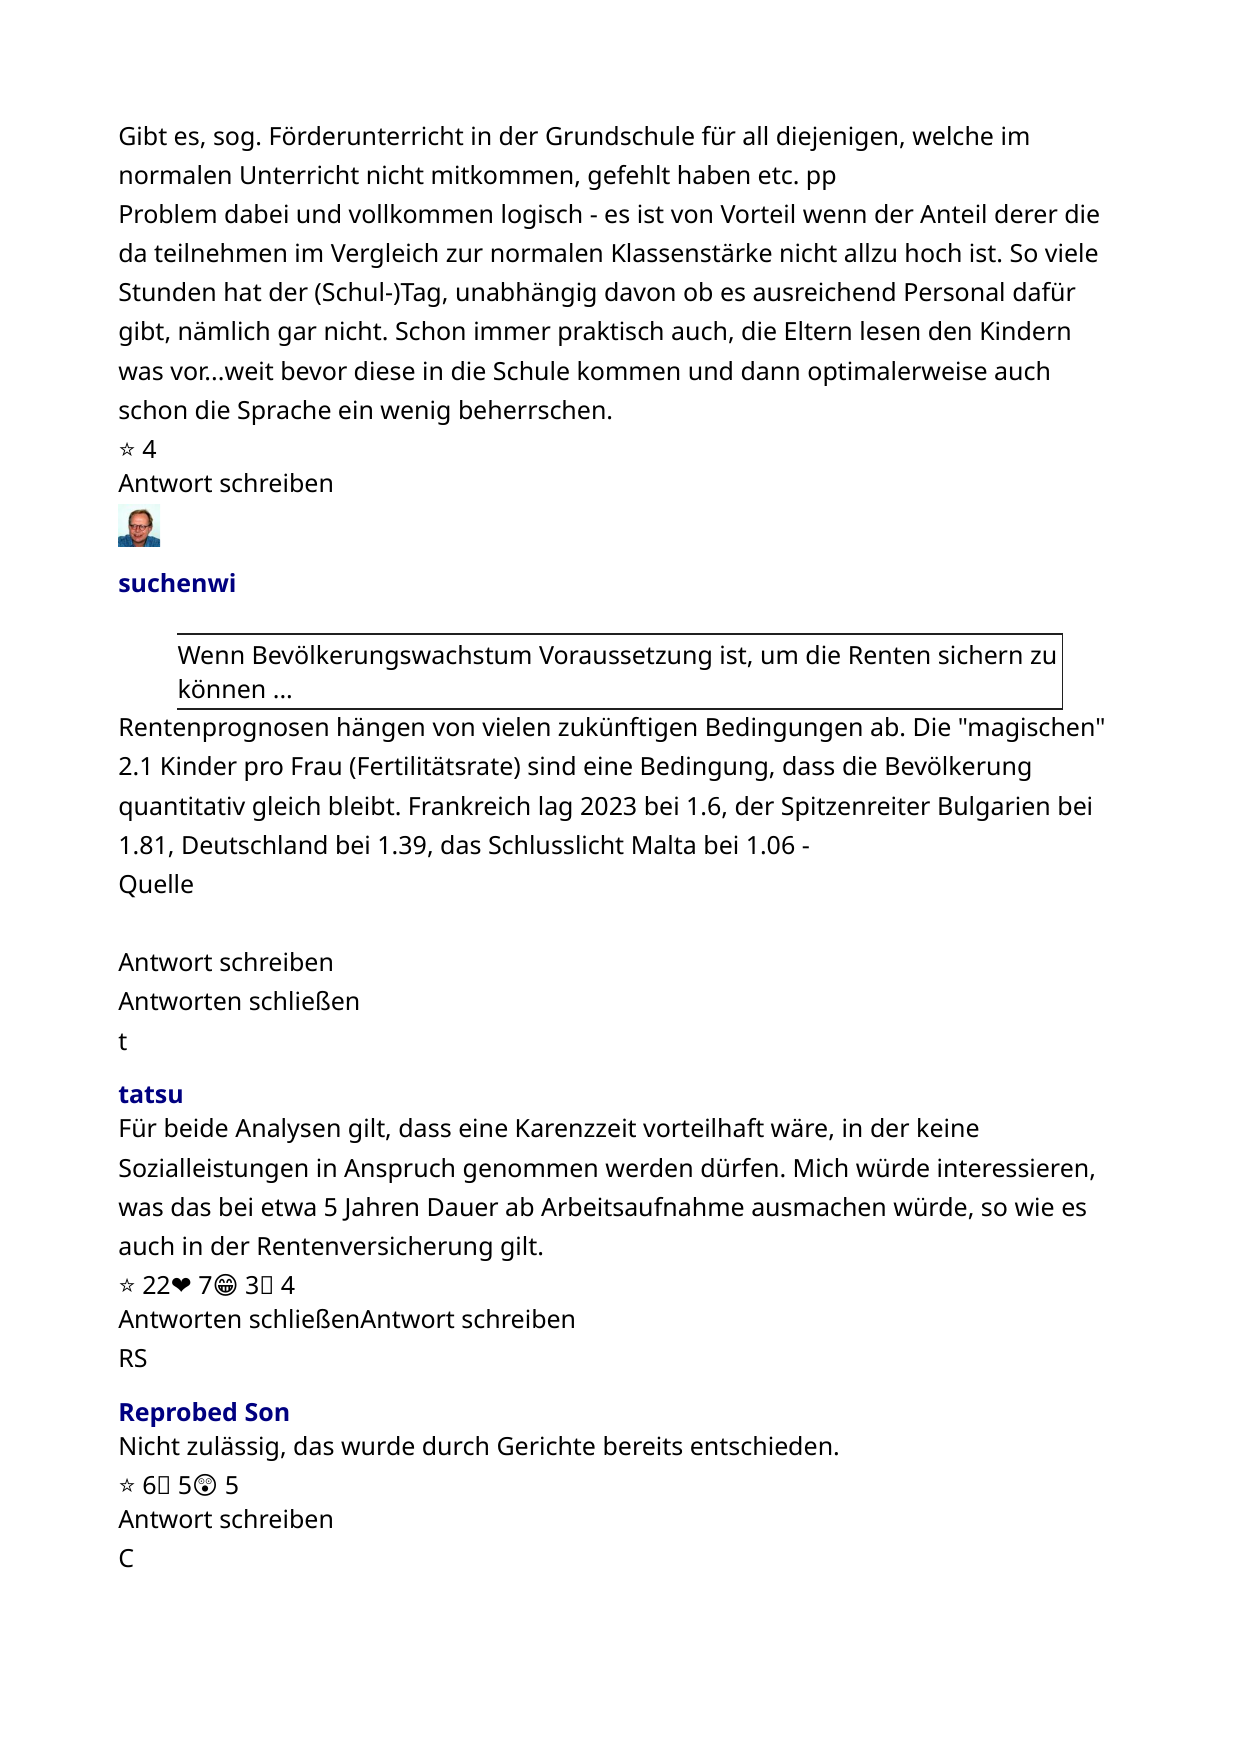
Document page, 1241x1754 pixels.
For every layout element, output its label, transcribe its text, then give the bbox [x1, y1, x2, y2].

text Rentenprognosen hängen von vielen zukünftigen Bedingungen ab. Die "magischen" 2.1 Kinder pro Frau (Fertilitätsrate) sind eine Bedingung, dass die Bevölkerung quantitativ gleich bleibt. Frankreich lag 2023 bei 1.6, der Spitzenreiter Bulgarien bei 1.81, Deutschland bei 1.39, das Schlusslicht Malta bei 1.06 - Quelle https://de.statista.com/statistik/daten/studie/200065/umfrage/geburtenziffern-in-ausgewaehlten-laendern-europas/ [118, 710, 1122, 940]
text Problem dabei und vollkommen logisch - es ist von Vorteil wenn der Anteil derer die da teilnehmen im Vergleich zur normalen Klassenstärke nicht allzu hoch ist. So viele Stunden hat der (Schul-)Tag, unabhängig davon ob es ausreichend Personal dafür gibt, nämlich gar nicht. Schon immer praktisch auch, die Eltern lesen den Kindern was vor...weit bevor diese in die Schule kommen und dann optimalerweise auch schon die Sprache ein wenig beherrschen. [118, 196, 1122, 426]
text Nicht zulässig, das wurde durch Gerichte bereits entschieden. [118, 1429, 1122, 1463]
text Gibt es, sog. Förderunterricht in der Grundschule für all diejenigen, welche im normalen Unterricht nicht mitkommen, gefehlt haben etc. pp [118, 118, 1122, 191]
text Antwort schreiben [118, 466, 1122, 499]
subtitle suchenwi [118, 566, 1122, 600]
text ⭐️ 6🤨 5😲 5 [118, 1468, 1122, 1502]
text Wenn Bevölkerungswachstum Voraussetzung ist, um die Renten sichern zu können ... [177, 635, 1062, 708]
text t [118, 1023, 1122, 1057]
text Antwort schreiben [118, 945, 1122, 979]
text Antwort schreiben [118, 1502, 1122, 1536]
text Antworten schließenAntwort schreiben [118, 1302, 1122, 1336]
subtitle Reprobed Son [118, 1395, 1122, 1429]
text Antworten schließen [118, 984, 1122, 1018]
subtitle tatsu [118, 1077, 1122, 1111]
text RS [118, 1341, 1122, 1375]
text Für beide Analysen gilt, dass eine Karenzzeit vorteilhaft wäre, in der keine Sozialleistungen in Anspruch genommen werden dürfen. Mich würde interessieren, was das bei etwa 5 Jahren Dauer ab Arbeitsaufnahme ausmachen würde, so wie es auch in der Rentenversicherung gilt. [118, 1111, 1122, 1263]
text C [118, 1541, 1122, 1575]
text ⭐️ 22❤️ 7😁 3🤨 4 [118, 1268, 1122, 1302]
text ⭐️ 4 [118, 431, 1122, 466]
picture [118, 504, 161, 547]
